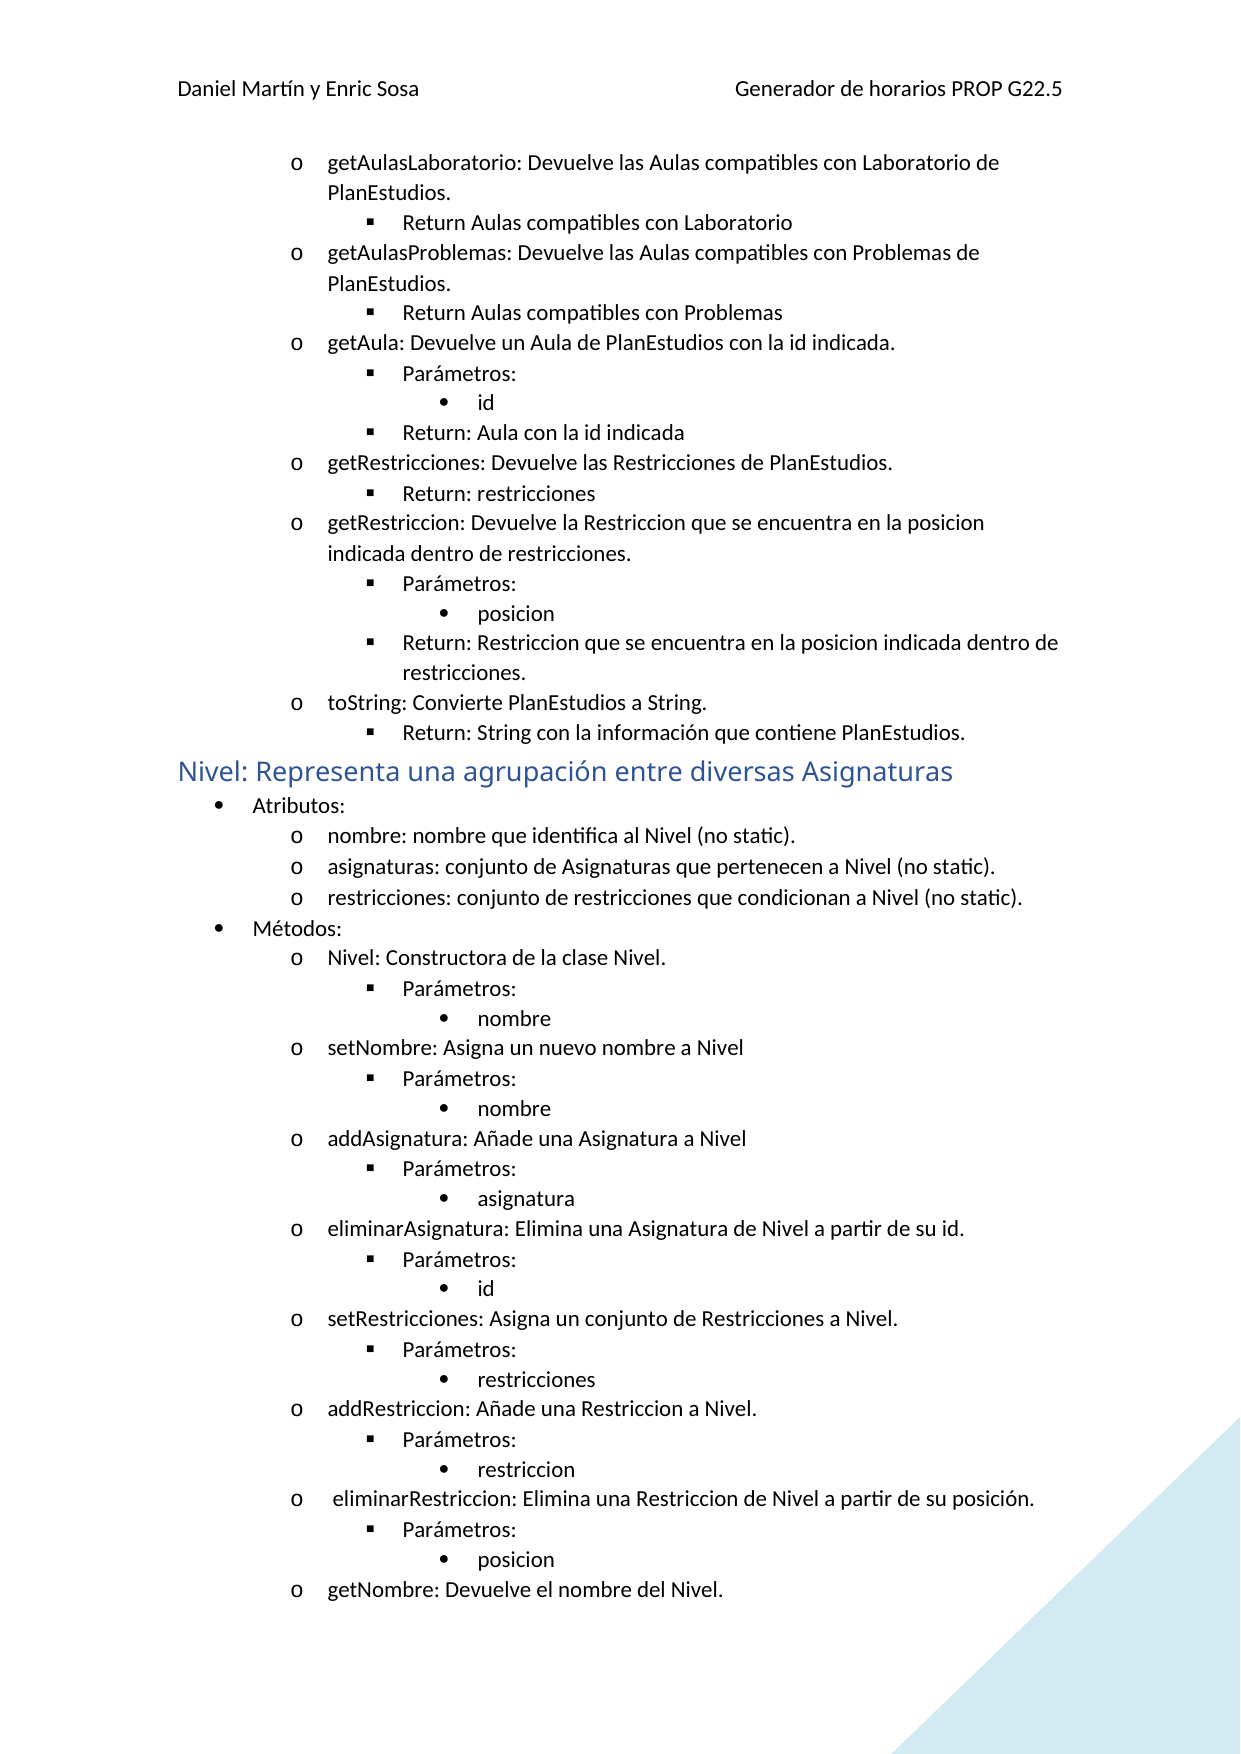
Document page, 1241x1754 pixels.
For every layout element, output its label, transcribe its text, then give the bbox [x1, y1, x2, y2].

list Return Aulas compatibles con Problemas [365, 298, 1063, 326]
list Parámetros: [365, 359, 1063, 387]
list asignaturas: conjunto de Asignaturas que pertenecen a Nivel (no static). [290, 852, 1063, 881]
list getNombre: Devuelve el nombre del Nivel. [290, 1575, 1063, 1604]
list Parámetros: [365, 569, 1063, 597]
list Parámetros: [365, 1154, 1063, 1183]
list getAulasLaboratorio: Devuelve las Aulas compatibles con Laboratorio de PlanEstudios. [290, 148, 1063, 206]
list Métodos: [215, 914, 1063, 942]
list id [440, 1274, 1063, 1302]
list setNombre: Asigna un nuevo nombre a Nivel [290, 1033, 1063, 1063]
list Parámetros: [365, 1515, 1063, 1543]
list posicion [440, 599, 1063, 627]
list getRestricciones: Devuelve las Restricciones de PlanEstudios. [290, 448, 1063, 477]
list getAulasProblemas: Devuelve las Aulas compatibles con Problemas de PlanEstudios. [290, 238, 1063, 297]
list toString: Convierte PlanEstudios a String. [290, 688, 1063, 717]
subtitle Nivel: Representa una agrupación entre diversas Asignaturas [177, 752, 1063, 789]
list Parámetros: [365, 1425, 1063, 1453]
list restricciones [440, 1365, 1063, 1393]
list Parámetros: [365, 1335, 1063, 1363]
list nombre: nombre que identifica al Nivel (no static). [290, 821, 1063, 850]
list Return: Aula con la id indicada [365, 418, 1063, 446]
list restricciones: conjunto de restricciones que condicionan a Nivel (no static). [290, 883, 1063, 912]
list Return: restricciones [365, 479, 1063, 507]
list Parámetros: [365, 974, 1063, 1002]
list Return: String con la información que contiene PlanEstudios. [365, 718, 1063, 747]
list Return Aulas compatibles con Laboratorio [365, 208, 1063, 236]
list asignatura [440, 1184, 1063, 1212]
list nombre [440, 1094, 1063, 1122]
list addAsignatura: Añade una Asignatura a Nivel [290, 1124, 1063, 1153]
list Return: Restriccion que se encuentra en la posicion indicada dentro de restricciones. [365, 628, 1063, 686]
list Parámetros: [365, 1245, 1063, 1273]
list eliminarAsignatura: Elimina una Asignatura de Nivel a partir de su id. [290, 1214, 1063, 1243]
list Atributos: [215, 791, 1063, 819]
list posicion [440, 1545, 1063, 1573]
list id [440, 388, 1063, 417]
list nombre [440, 1004, 1063, 1032]
list getRestriccion: Devuelve la Restriccion que se encuentra en la posicion indicada dentro de restricciones. [290, 508, 1063, 567]
list eliminarRestriccion: Elimina una Restriccion de Nivel a partir de su posición. [290, 1484, 1063, 1514]
list restriccion [440, 1455, 1063, 1483]
list getAula: Devuelve un Aula de PlanEstudios con la id indicada. [290, 328, 1063, 357]
list Nivel: Constructora de la clase Nivel. [290, 943, 1063, 972]
list setRestricciones: Asigna un conjunto de Restricciones a Nivel. [290, 1304, 1063, 1333]
list Parámetros: [365, 1064, 1063, 1092]
list addRestriccion: Añade una Restriccion a Nivel. [290, 1394, 1063, 1423]
